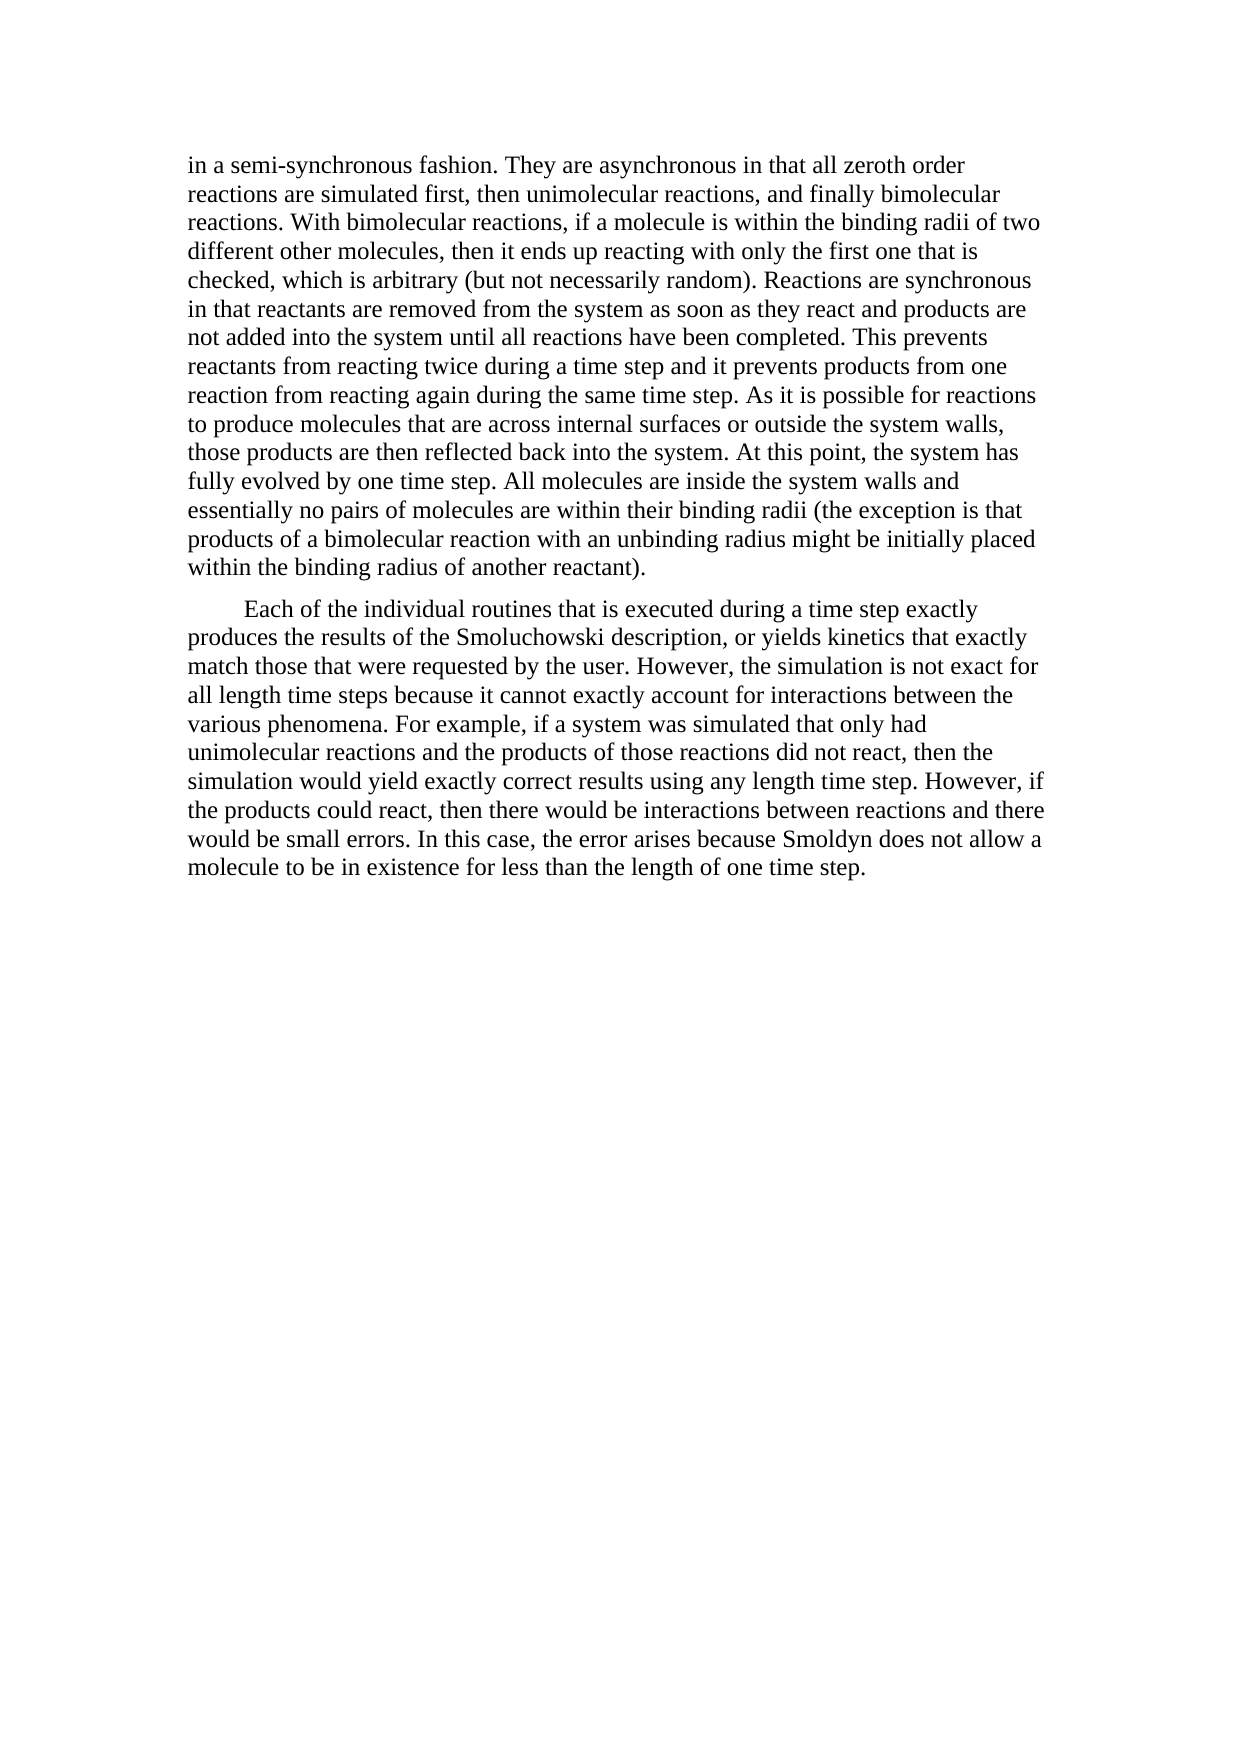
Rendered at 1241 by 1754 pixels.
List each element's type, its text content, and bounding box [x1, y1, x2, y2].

text Each of the individual routines that is executed during a time step exactly produces the results of the Smoluchowski description, or yields kinetics that exactly match those that were requested by the user. However, the simulation is not exact for all length time steps because it cannot exactly account for interactions between the various phenomena. For example, if a system was simulated that only had unimolecular reactions and the products of those reactions did not react, then the simulation would yield exactly correct results using any length time step. However, if the products could react, then there would be interactions between reactions and there would be small errors. In this case, the error arises because Smoldyn does not allow a molecule to be in existence for less than the length of one time step. [187, 594, 1053, 881]
text in a semi-synchronous fashion. They are asynchronous in that all zeroth order reactions are simulated first, then unimolecular reactions, and finally bimolecular reactions. With bimolecular reactions, if a molecule is within the binding radii of two different other molecules, then it ends up reacting with only the first one that is checked, which is arbitrary (but not necessarily random). Reactions are synchronous in that reactants are removed from the system as soon as they react and products are not added into the system until all reactions have been completed. This prevents reactants from reacting twice during a time step and it prevents products from one reaction from reacting again during the same time step. As it is possible for reactions to produce molecules that are across internal surfaces or outside the system walls, those products are then reflected back into the system. At this point, the system has fully evolved by one time step. All molecules are inside the system walls and essentially no pairs of molecules are within their binding radii (the exception is that products of a bimolecular reaction with an unbinding radius might be initially placed within the binding radius of another reactant). [187, 150, 1053, 581]
